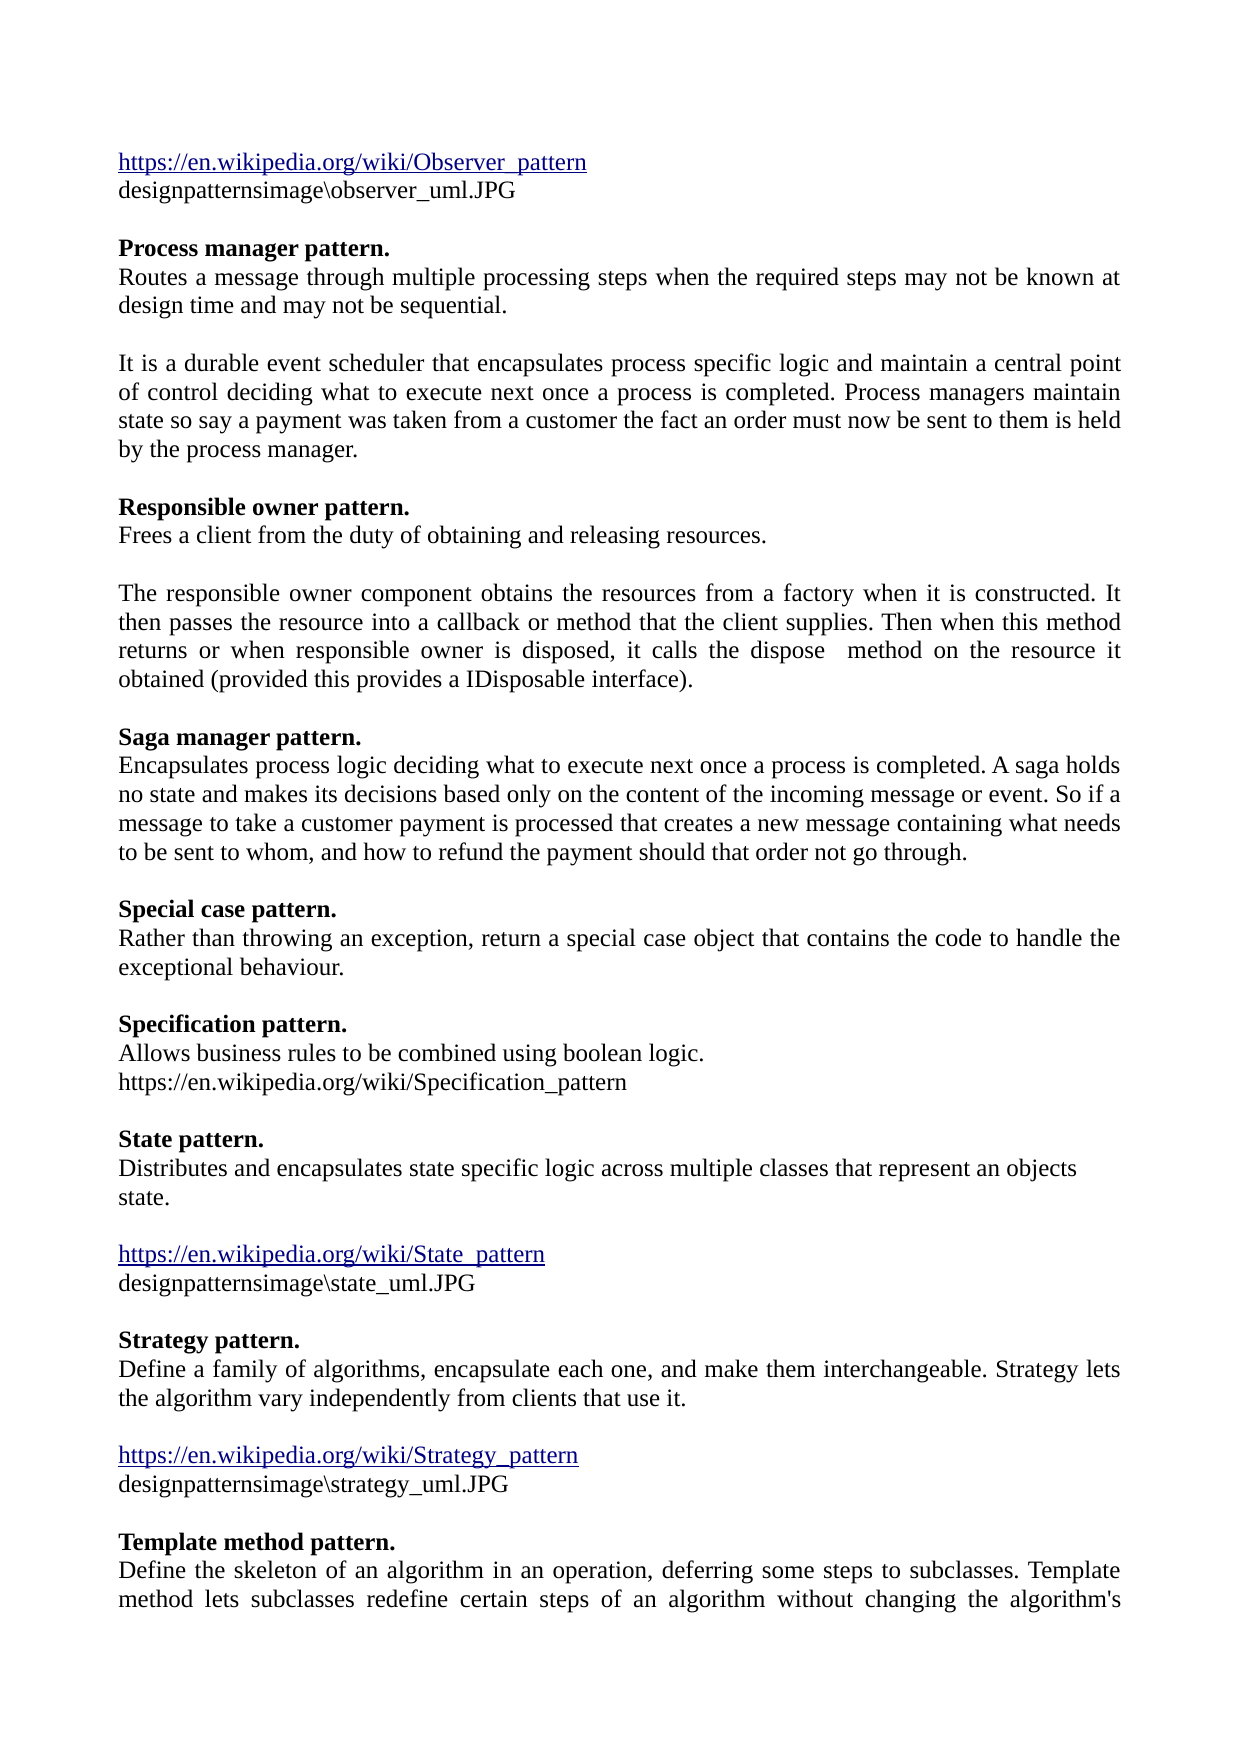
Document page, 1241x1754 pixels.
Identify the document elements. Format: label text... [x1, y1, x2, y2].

text Strategy pattern. [118, 1326, 1122, 1354]
text Responsible owner pattern. [118, 492, 1122, 521]
text Saga manager pattern. [118, 722, 1122, 751]
text Routes a message through multiple processing steps when the required steps may not be known at design time and may not be sequential. [118, 262, 1122, 319]
text State pattern. [118, 1124, 1122, 1153]
text Specification pattern. [118, 1009, 1122, 1038]
text Define the skeleton of an algorithm in an operation, deferring some steps to subclasses. Template method lets subclasses redefine certain steps of an algorithm without changing the algorithm's [118, 1556, 1122, 1613]
text The responsible owner component obtains the resources from a factory when it is constructed. It then passes the resource into a callback or method that the client supplies. Then when this method returns or when responsible owner is disposed, it calls the dispose method on the resource it obtained (provided this provides a IDisposable interface). [118, 578, 1122, 693]
text designpatternsimage\strategy_uml.JPG [118, 1469, 1122, 1498]
text Rather than throwing an exception, return a special case object that contains the code to handle the exceptional behaviour. [118, 923, 1122, 981]
text Frees a client from the duty of obtaining and releasing resources. [118, 521, 1122, 549]
text Define a family of algorithms, encapsulate each one, and make them interchangeable. Strategy lets the algorithm vary independently from clients that use it. [118, 1354, 1122, 1412]
text It is a durable event scheduler that encapsulates process specific logic and maintain a central point of control deciding what to execute next once a process is completed. Process managers maintain state so say a payment was taken from a customer the fact an order must now be sent to them is held by the process manager. [118, 348, 1122, 463]
text Process manager pattern. [118, 233, 1122, 262]
text https://en.wikipedia.org/wiki/Specification_pattern [118, 1067, 1122, 1096]
text https://en.wikipedia.org/wiki/State_pattern [118, 1239, 1122, 1268]
text designpatternsimage\state_uml.JPG [118, 1268, 1122, 1297]
text https://en.wikipedia.org/wiki/Observer_pattern [118, 147, 1122, 176]
text Special case pattern. [118, 894, 1122, 923]
text https://en.wikipedia.org/wiki/Strategy_pattern [118, 1441, 1122, 1469]
text designpatternsimage\observer_uml.JPG [118, 176, 1122, 204]
text Encapsulates process logic deciding what to execute next once a process is completed. A saga holds no state and makes its decisions based only on the content of the incoming message or event. So if a message to take a customer payment is processed that creates a new message containing what needs to be sent to whom, and how to refund the payment should that order not go through. [118, 751, 1122, 866]
text Template method pattern. [118, 1527, 1122, 1556]
text Distributes and encapsulates state specific logic across multiple classes that represent an objects state. [118, 1153, 1122, 1211]
text Allows business rules to be combined using boolean logic. [118, 1038, 1122, 1067]
